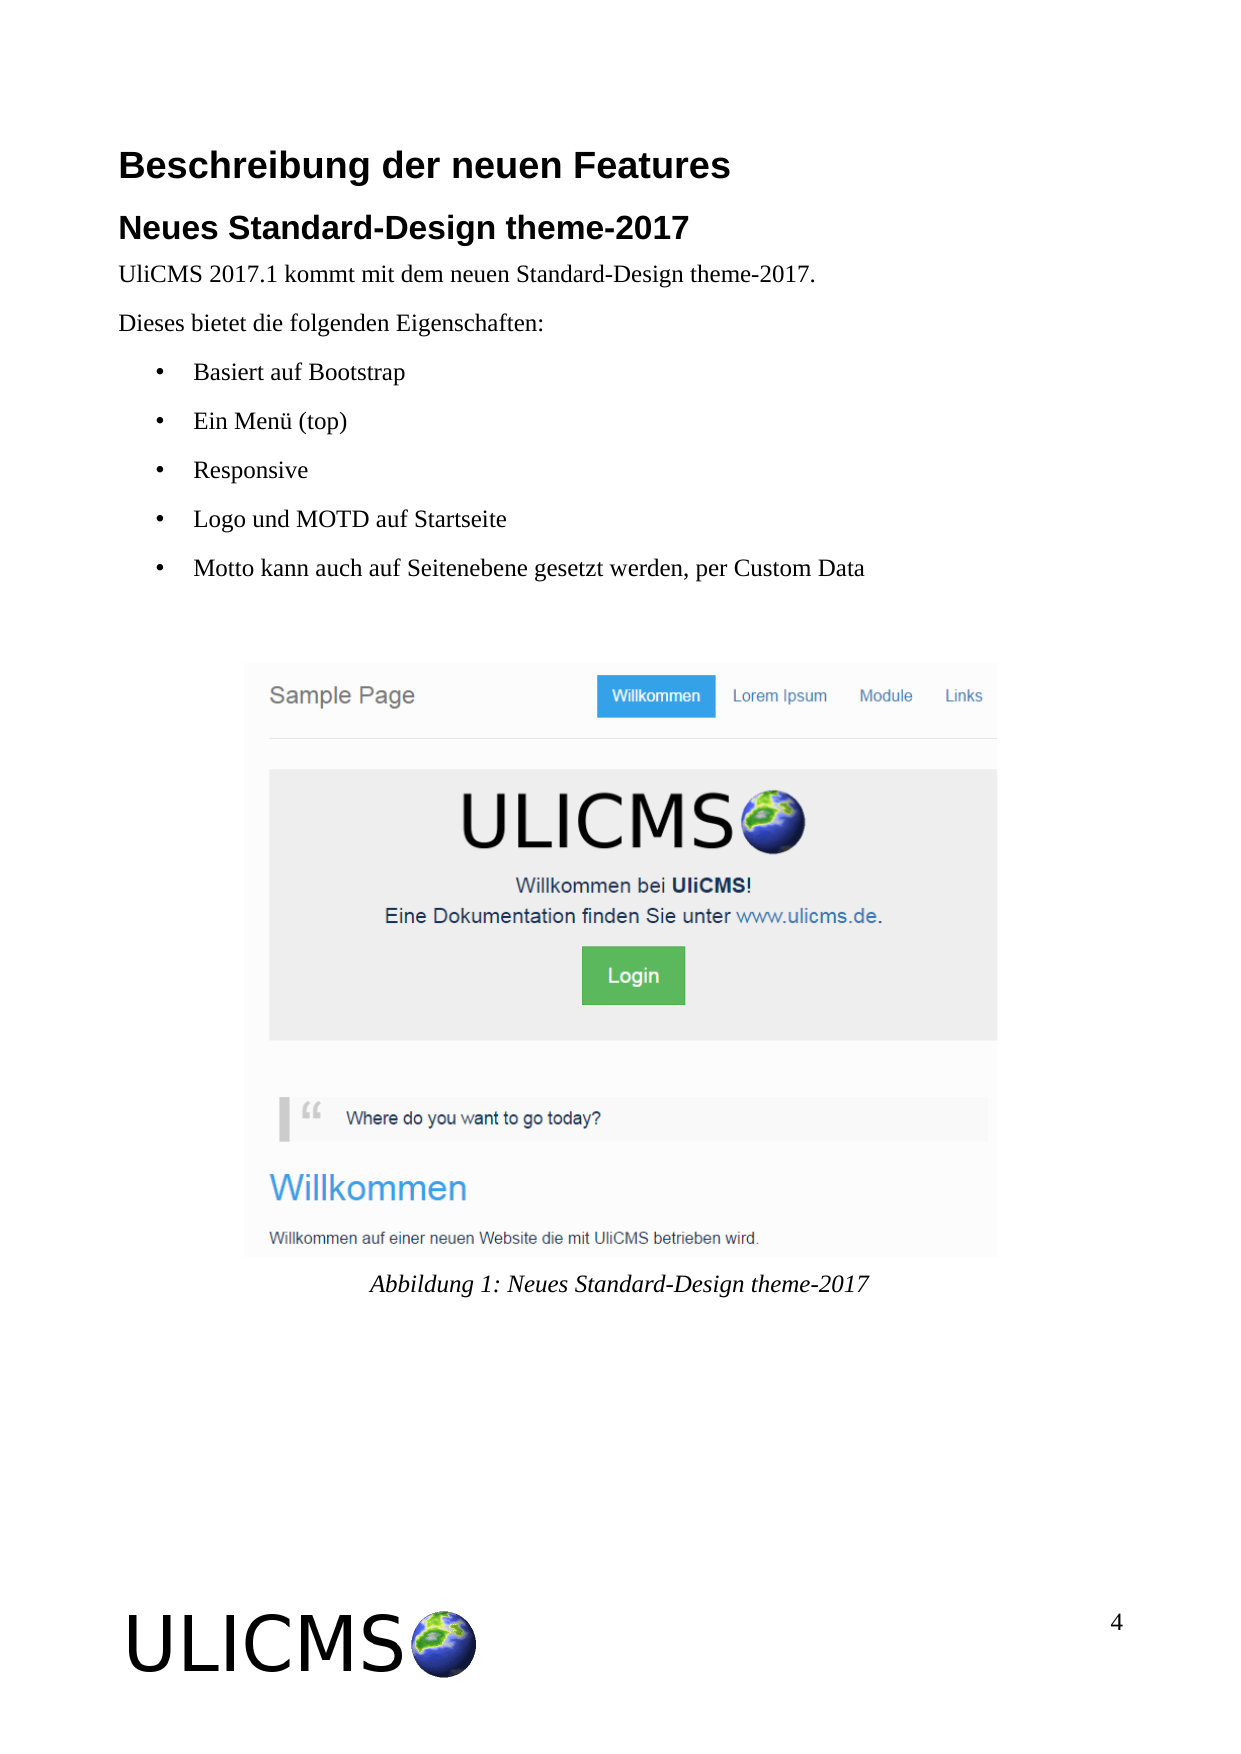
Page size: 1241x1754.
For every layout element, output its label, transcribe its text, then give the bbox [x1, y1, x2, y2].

subtitle Neues Standard-Design theme-2017 [118, 208, 1123, 246]
text Abbildung 1: Neues Standard-Design theme-2017 [118, 1269, 1123, 1298]
picture [118, 1607, 479, 1681]
list Ein Menü (top) [156, 406, 1123, 435]
list Responsive [156, 455, 1123, 484]
picture [243, 663, 998, 1257]
text UliCMS 2017.1 kommt mit dem neuen Standard-Design theme-2017. [118, 259, 1123, 287]
subtitle Beschreibung der neuen Features [118, 143, 1123, 187]
list Logo und MOTD auf Startseite [156, 504, 1123, 533]
list Motto kann auch auf Seitenebene gesetzt werden, per Custom Data [156, 553, 1123, 582]
list Basiert auf Bootstrap [156, 357, 1123, 386]
text Dieses bietet die folgenden Eigenschaften: [118, 308, 1123, 337]
